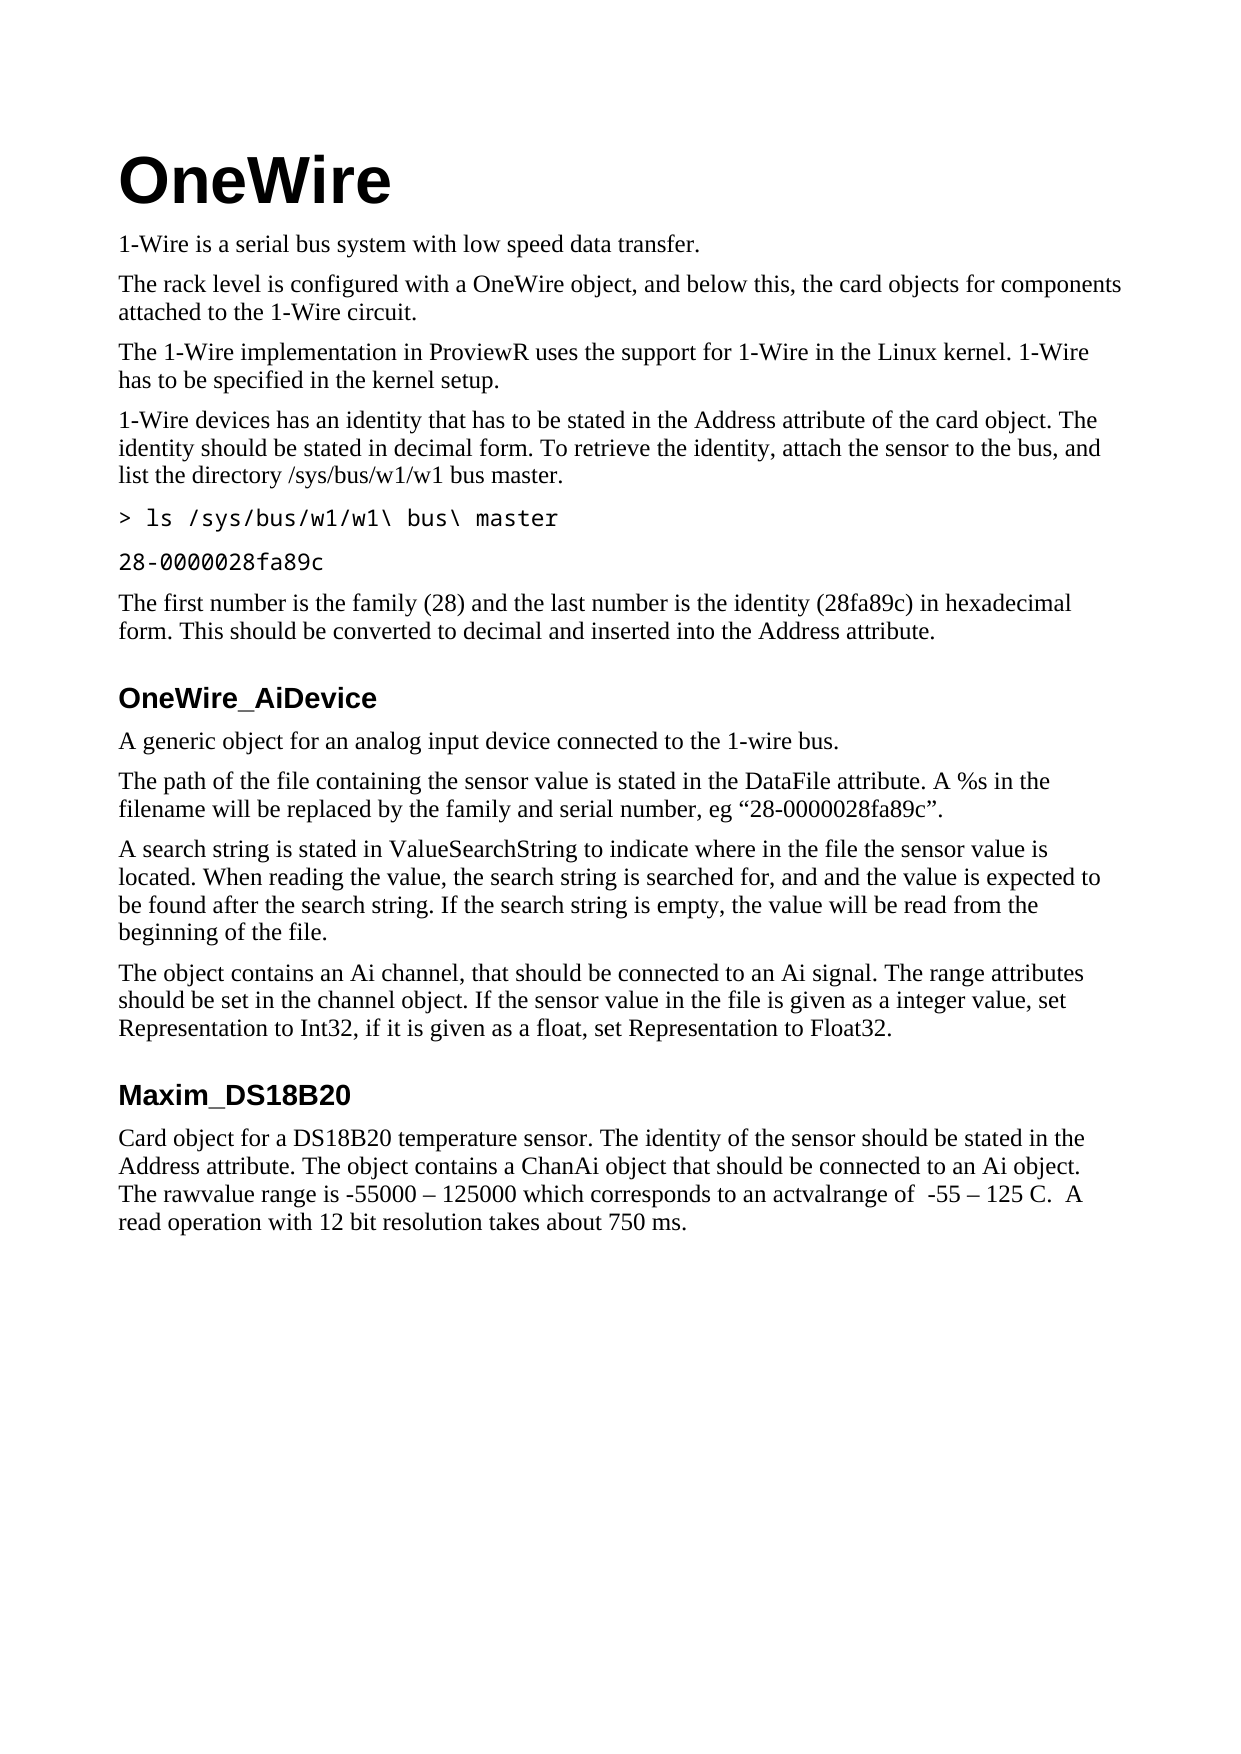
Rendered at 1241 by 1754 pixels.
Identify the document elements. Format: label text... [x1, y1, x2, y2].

text The first number is the family (28) and the last number is the identity (28fa89c) in hexadecimal form. This should be converted to decimal and inserted into the Address attribute. [118, 589, 1122, 645]
subtitle OneWire_AiDevice [118, 682, 1122, 715]
text > ls /sys/bus/w1/w1\ bus\ master [118, 502, 1122, 533]
text A generic object for an analog input device connected to the 1-wire bus. [118, 727, 1122, 755]
text The path of the file containing the sensor value is stated in the DataFile attribute. A %s in the filename will be replaced by the family and serial number, eg “28-0000028fa89c”. [118, 767, 1122, 823]
text 1-Wire is a serial bus system with low speed data transfer. [118, 230, 1122, 258]
text 1-Wire devices has an identity that has to be stated in the Address attribute of the card object. The identity should be stated in decimal form. To retrieve the identity, attach the sensor to the bus, and list the directory /sys/bus/w1/w1 bus master. [118, 406, 1122, 489]
text Card object for a DS18B20 temperature sensor. The identity of the sensor should be stated in the Address attribute. The object contains a ChanAi object that should be connected to an Ai object. The rawvalue range is -55000 – 125000 which corresponds to an actvalrange of -55 – 125 C. A read operation with 12 bit resolution takes about 750 ms. [118, 1124, 1122, 1235]
subtitle OneWire [118, 143, 1122, 218]
text A search string is stated in ValueSearchString to indicate where in the file the sensor value is located. When reading the value, the search string is searched for, and and the value is expected to be found after the search string. If the search string is empty, the value will be read from the beginning of the file. [118, 835, 1122, 946]
subtitle Maxim_DS18B20 [118, 1079, 1122, 1112]
text The object contains an Ai channel, that should be connected to an Ai signal. The range attributes should be set in the channel object. If the sensor value in the file is given as a integer value, set Representation to Int32, if it is given as a float, set Representation to Float32. [118, 959, 1122, 1042]
text 28-0000028fa89c [118, 546, 1122, 577]
text The rack level is configured with a OneWire object, and below this, the card objects for components attached to the 1-Wire circuit. [118, 270, 1122, 326]
text The 1-Wire implementation in ProviewR uses the support for 1-Wire in the Linux kernel. 1-Wire has to be specified in the kernel setup. [118, 338, 1122, 394]
